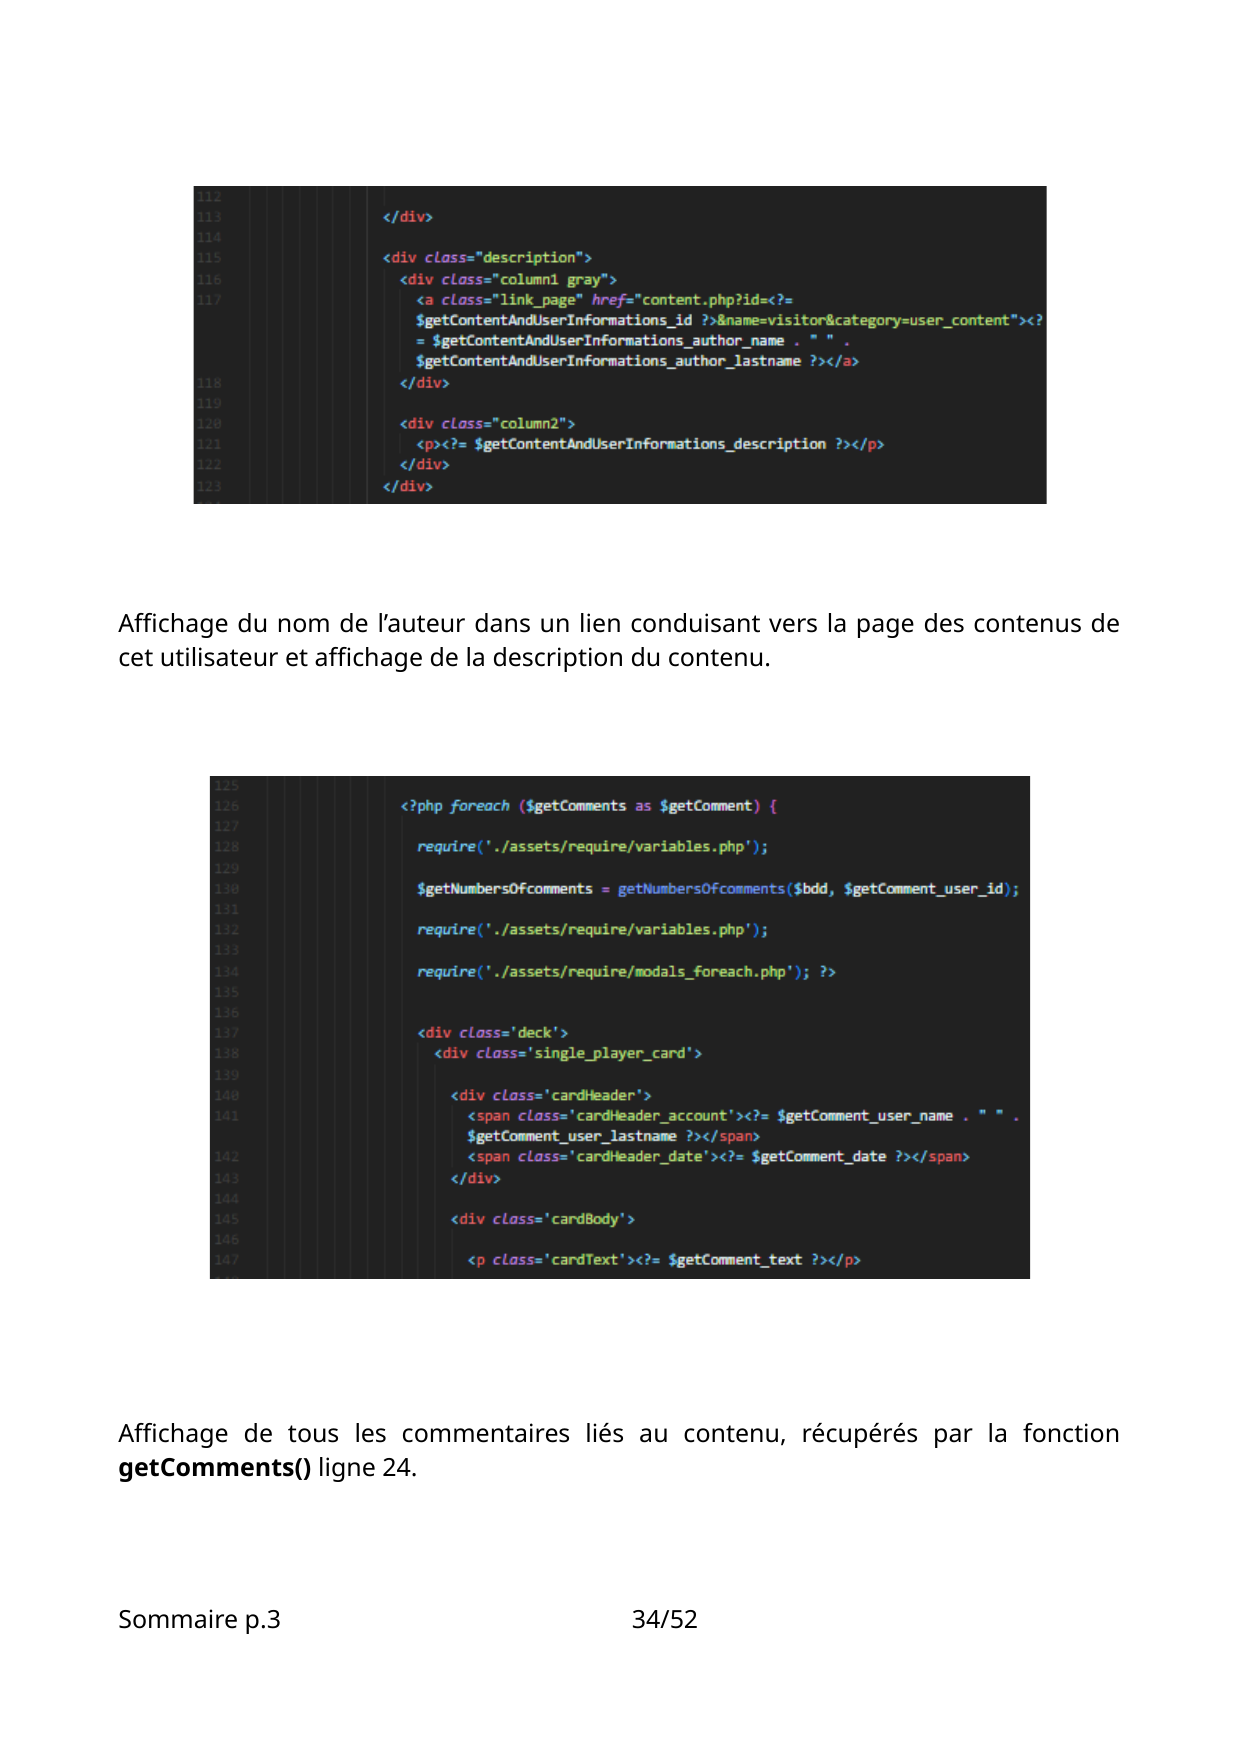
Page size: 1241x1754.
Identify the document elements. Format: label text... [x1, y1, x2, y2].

text Affichage du nom de l’auteur dans un lien conduisant vers la page des contenus de cet utilisateur et affichage de la description du contenu. [118, 606, 1122, 674]
picture [193, 186, 1047, 504]
picture [209, 776, 1031, 1279]
text Affichage de tous les commentaires liés au contenu, récupérés par la fonction getComments() ligne 24. [118, 1415, 1122, 1483]
